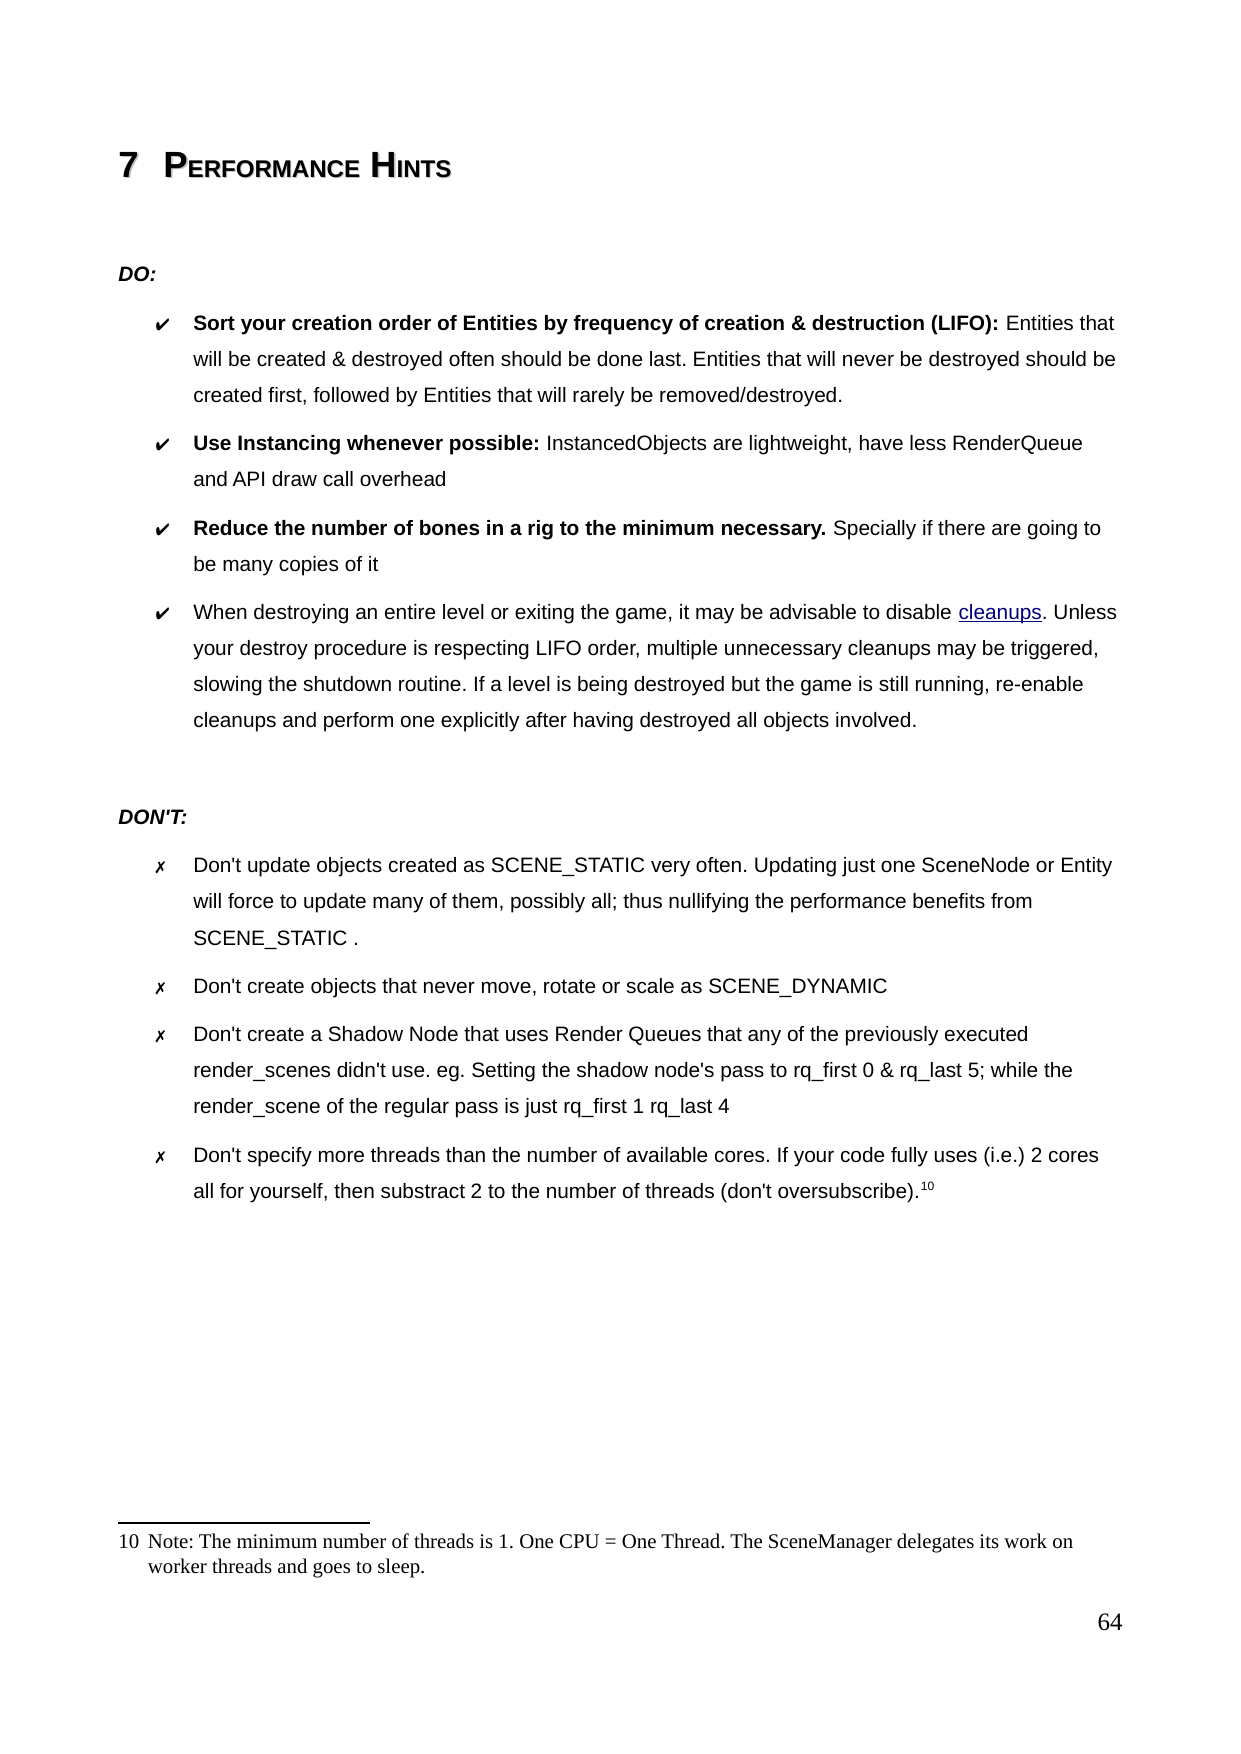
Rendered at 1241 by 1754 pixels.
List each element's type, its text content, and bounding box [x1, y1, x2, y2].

text DON'T: [118, 805, 1122, 829]
text DO: [118, 262, 1122, 286]
list Don't create objects that never move, rotate or scale as SCENE_DYNAMIC [156, 974, 1122, 998]
list Don't specify more threads than the number of available cores. If your code fully uses (i.e.) 2 cores all for yourself, then substract 2 to the number of threads (don't oversubscribe). [156, 1143, 1122, 1203]
list Don't update objects created as SCENE_STATIC very often. Updating just one SceneNode or Entity will force to update many of them, possibly all; thus nullifying the performance benefits from SCENE_STATIC . [156, 853, 1122, 949]
subtitle Performance Hints [118, 143, 1122, 185]
list Sort your creation order of Entities by frequency of creation & destruction (LIFO): Entities that will be created & destroyed often should be done last. Entities that will never be destroyed should be created first, followed by Entities that will rarely be removed/destroyed. [156, 311, 1122, 407]
list Note: The minimum number of threads is 1. One CPU = One Thread. The SceneManager delegates its work on worker threads and goes to sleep. [118, 1529, 1122, 1578]
list Reduce the number of bones in a rig to the minimum necessary. Specially if there are going to be many copies of it [156, 516, 1122, 576]
list Use Instancing whenever possible: InstancedObjects are lightweight, have less RenderQueue and API draw call overhead [156, 431, 1122, 491]
list When destroying an entire level or exiting the game, it may be advisable to disable cleanups. Unless your destroy procedure is respecting LIFO order, multiple unnecessary cleanups may be triggered, slowing the shutdown routine. If a level is being destroyed but the game is still running, re-enable cleanups and perform one explicitly after having destroyed all objects involved. [156, 600, 1122, 732]
list Don't create a Shadow Node that uses Render Queues that any of the previously executed render_scenes didn't use. eg. Setting the shadow node's pass to rq_first 0 & rq_last 5; while the render_scene of the regular pass is just rq_first 1 rq_last 4 [156, 1022, 1122, 1118]
